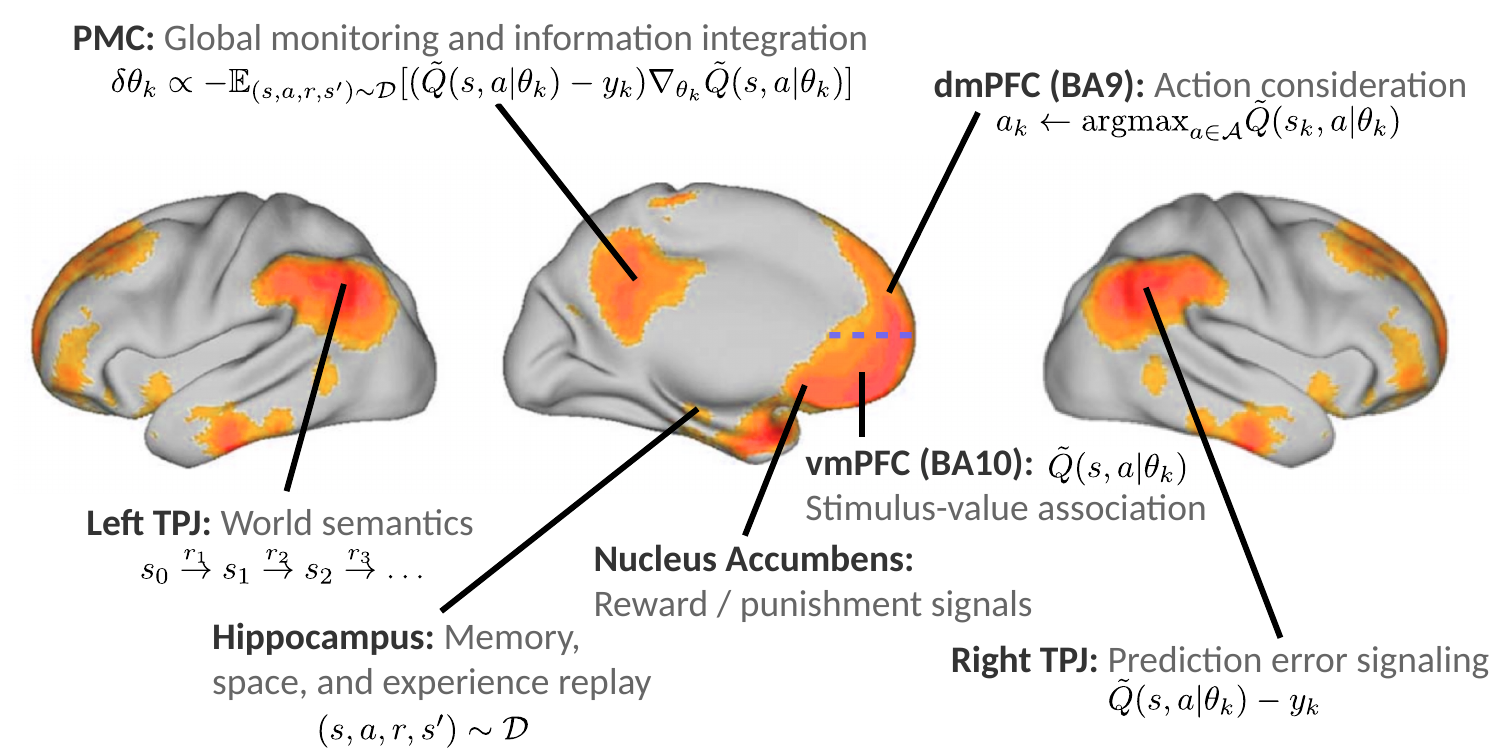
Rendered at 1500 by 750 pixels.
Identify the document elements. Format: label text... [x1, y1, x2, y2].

text_box [995, 113, 1402, 141]
picture [13, 155, 1469, 494]
text_box [139, 549, 425, 584]
text_box PMC: Global monitoring and information integration [65, 5, 877, 66]
text_box [1047, 446, 1189, 486]
text_box [1107, 678, 1320, 718]
text_box Hippocampus: Memory, space, and experience replay [204, 604, 660, 710]
text_box [316, 714, 529, 748]
text_box vmPFC (BA10): Stimulus-value association [797, 430, 1215, 536]
text_box dmPFC (BA9): Action consideration [926, 52, 1476, 113]
text_box Right TPJ: Prediction error signaling [943, 627, 1498, 688]
text_box Left TPJ: World semantics [79, 491, 482, 551]
picture [1215, 479, 1221, 494]
text_box Nucleus Accumbens: Reward / punishment signals [586, 526, 1041, 632]
text_box [110, 66, 854, 113]
